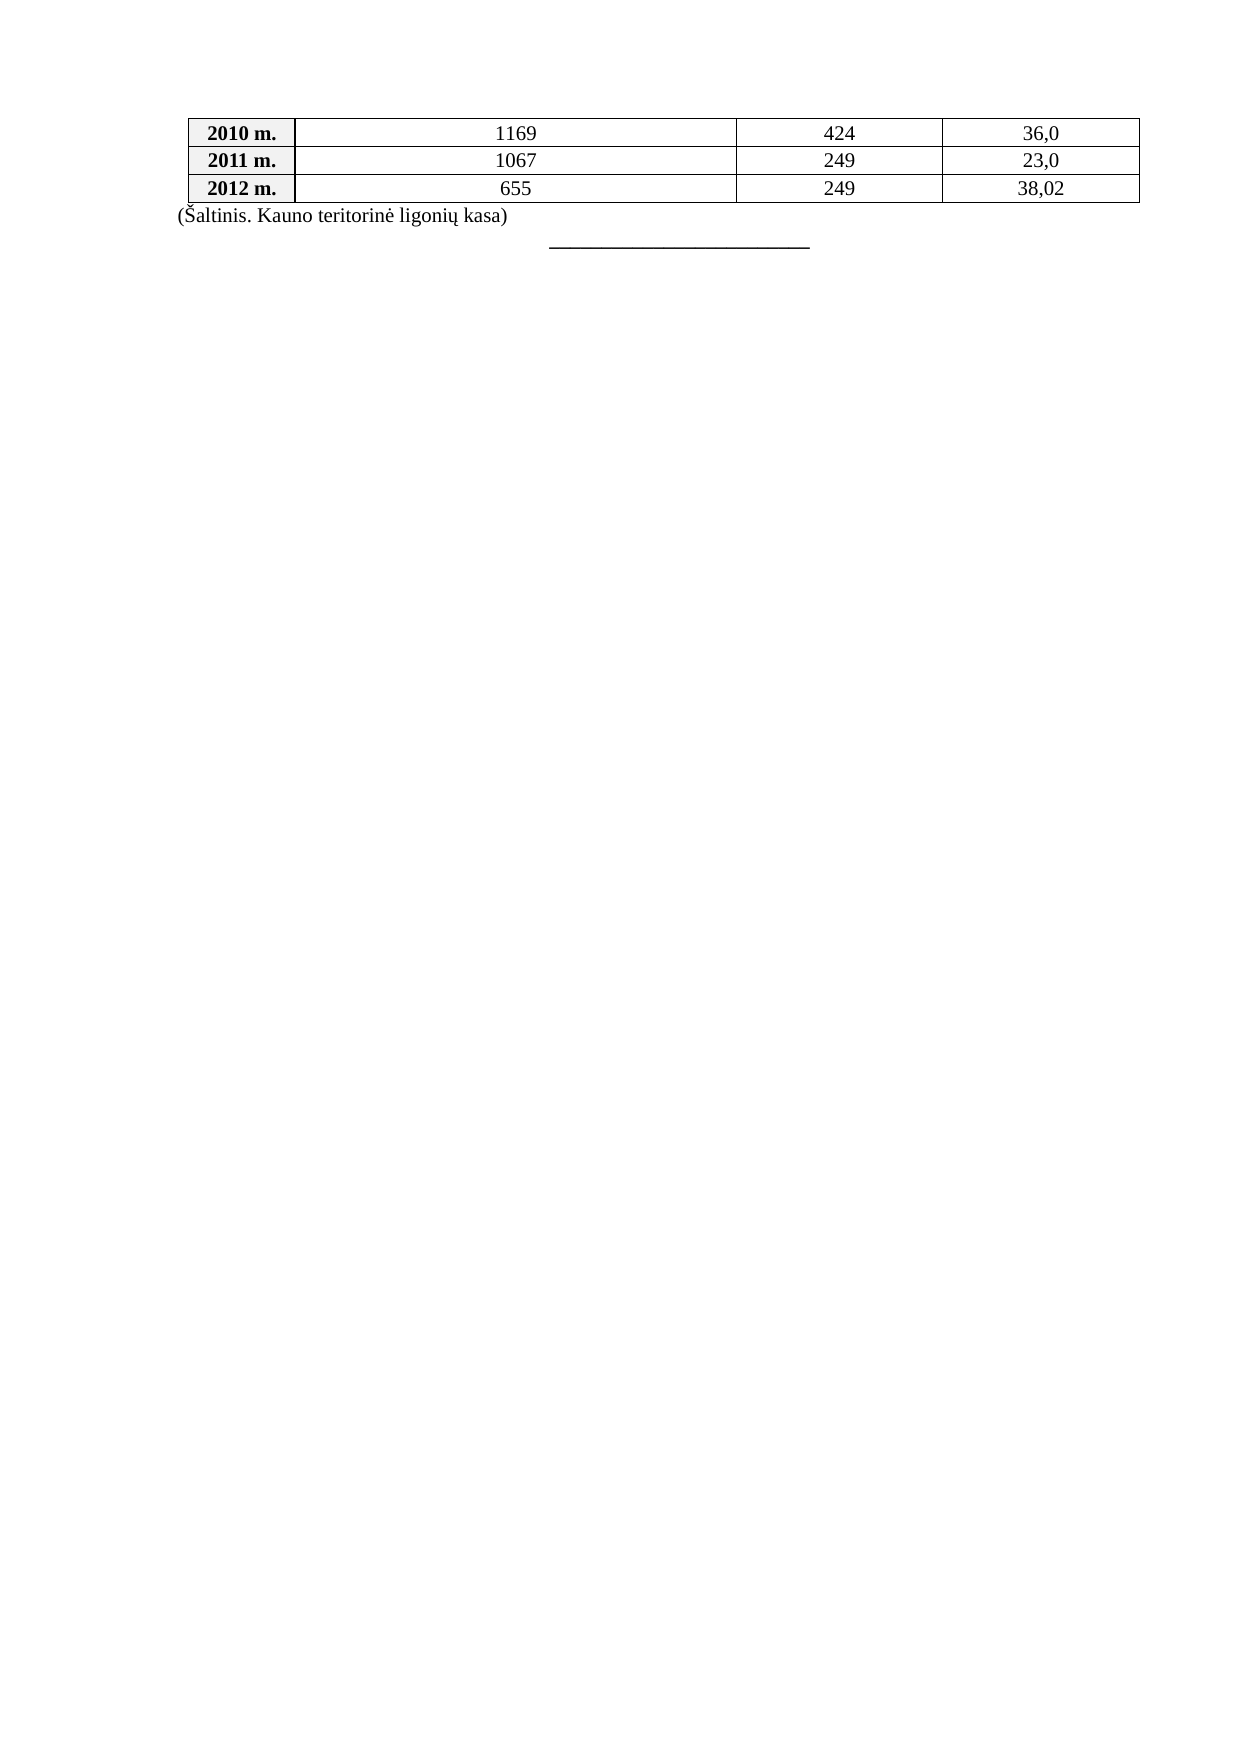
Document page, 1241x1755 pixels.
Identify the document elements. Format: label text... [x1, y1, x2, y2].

table_cell 249 [737, 175, 942, 202]
table_cell 655 [296, 175, 736, 202]
table_cell 1067 [296, 147, 736, 174]
table_cell 38,02 [943, 175, 1139, 202]
table_cell 249 [737, 147, 942, 174]
table_cell 424 [737, 119, 942, 146]
text (Šaltinis. Kauno teritorinė ligonių kasa) [177, 203, 1181, 227]
table_cell 2010 m. [189, 119, 294, 146]
table_cell 36,0 [943, 119, 1139, 146]
table_cell 1169 [296, 119, 736, 146]
table_cell 2011 m. [189, 147, 294, 174]
table_cell 2012 m. [189, 175, 294, 202]
text _________________________ [177, 227, 1181, 251]
table_cell 23,0 [943, 147, 1139, 174]
